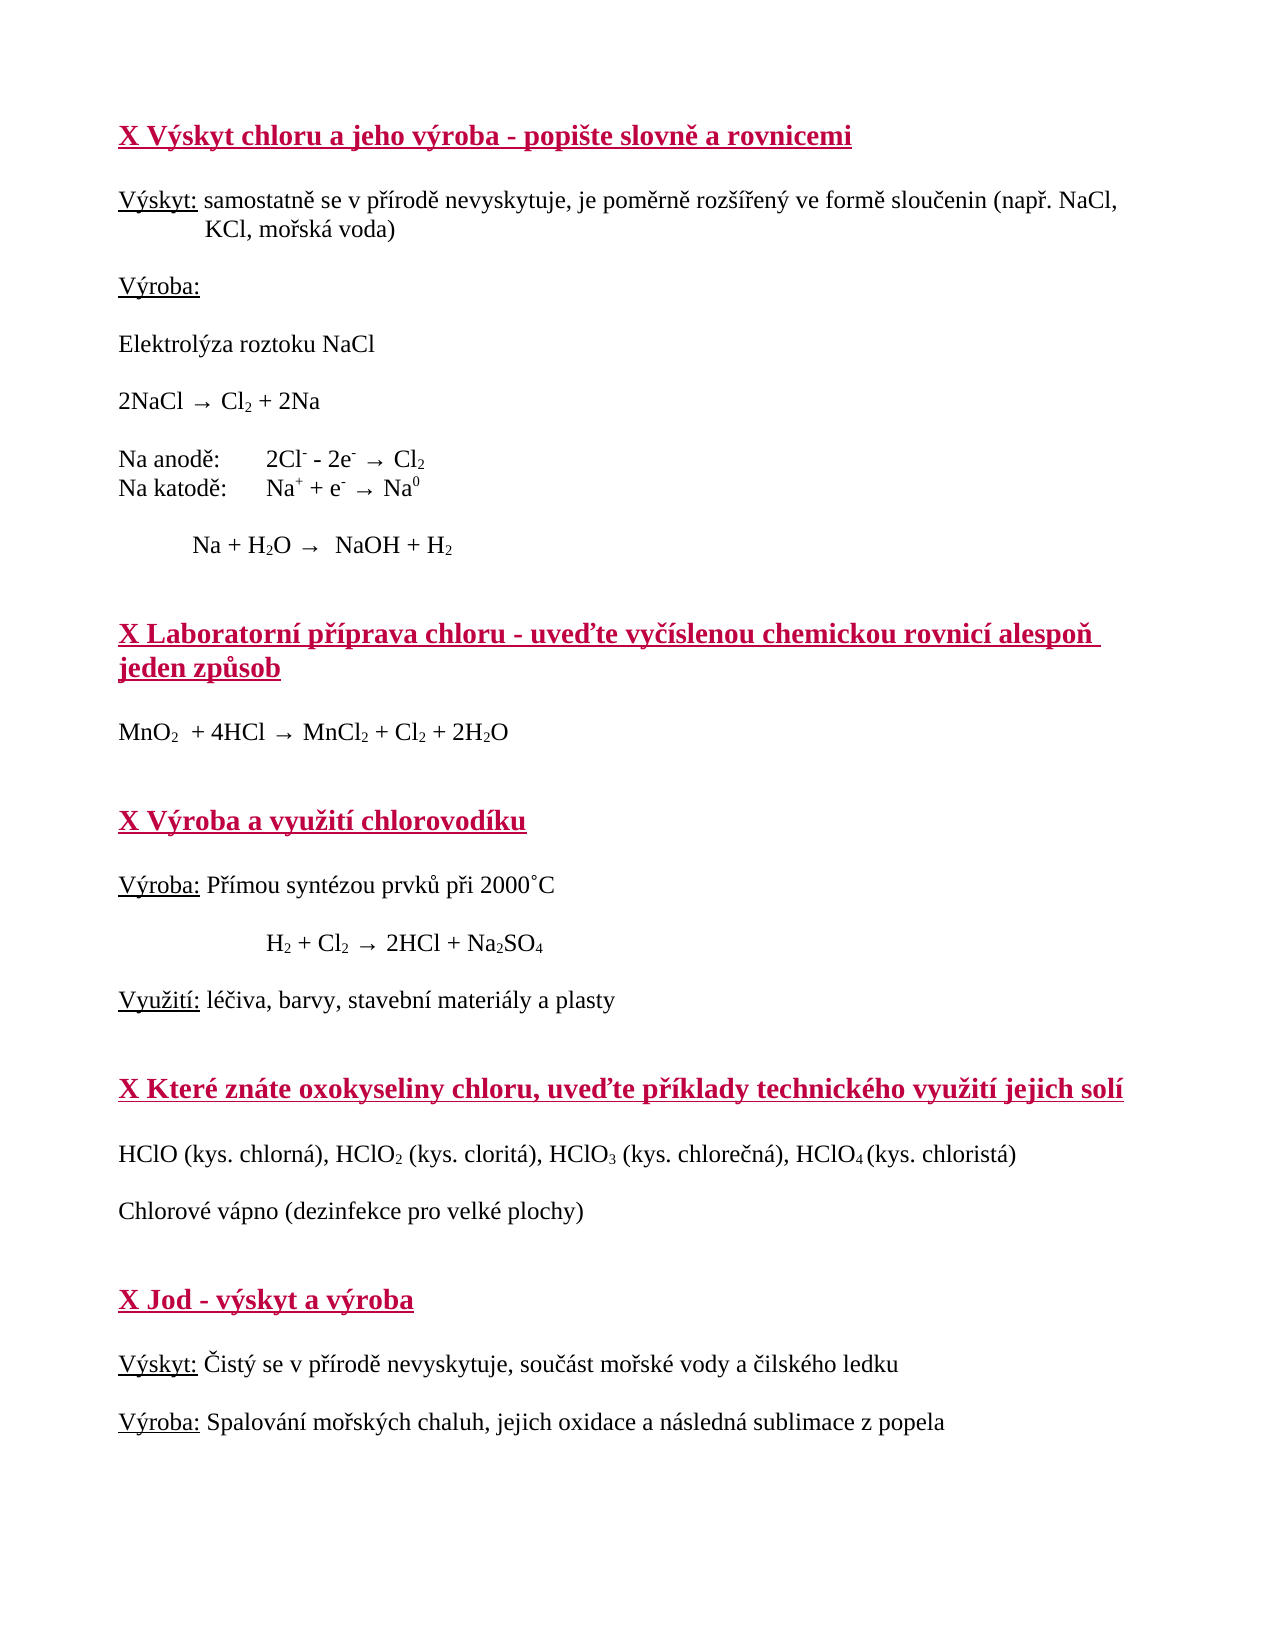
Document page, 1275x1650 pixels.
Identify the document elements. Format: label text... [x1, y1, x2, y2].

text X Jod - výskyt a výroba [118, 1282, 1157, 1316]
text HClO (kys. chlorná), HClO2 (kys. cloritá), HClO3 (kys. chlorečná), HClO4 (kys. chloristá) [118, 1139, 1157, 1167]
text X Výroba a využití chlorovodíku [118, 803, 1157, 837]
text Chlorové vápno (dezinfekce pro velké plochy) [118, 1196, 1157, 1225]
text H2 + Cl2 → 2HCl + Na2SO4 [118, 928, 1157, 957]
text Výroba: [118, 271, 1157, 300]
text Na + H2O → NaOH + H2 [118, 530, 1157, 559]
text X Laboratorní příprava chloru - uveďte vyčíslenou chemickou rovnicí alespoň jeden způsob [118, 616, 1157, 683]
text Elektrolýza roztoku NaCl [118, 329, 1157, 358]
text Na katodě: Na+ + e- → Na0 [118, 473, 1157, 501]
text MnO2 + 4HCl → MnCl2 + Cl2 + 2H2O [118, 717, 1157, 746]
text X Výskyt chloru a jeho výroba - popište slovně a rovnicemi [118, 118, 1157, 152]
text Výskyt: samostatně se v přírodě nevyskytuje, je poměrně rozšířený ve formě sloučenin (např. NaCl, KCl, mořská voda) [118, 185, 1157, 243]
text 2NaCl → Cl2 + 2Na [118, 386, 1157, 415]
text Využití: léčiva, barvy, stavební materiály a plasty [118, 985, 1157, 1014]
text Výroba: Spalování mořských chaluh, jejich oxidace a následná sublimace z popela [118, 1407, 1157, 1436]
text Na anodě: 2Cl- - 2e- → Cl2 [118, 444, 1157, 473]
text Výskyt: Čistý se v přírodě nevyskytuje, součást mořské vody a čilského ledku [118, 1349, 1157, 1378]
text Výroba: Přímou syntézou prvků při 2000˚C [118, 870, 1157, 899]
text X Které znáte oxokyseliny chloru, uveďte příklady technického využití jejich solí [118, 1072, 1157, 1105]
